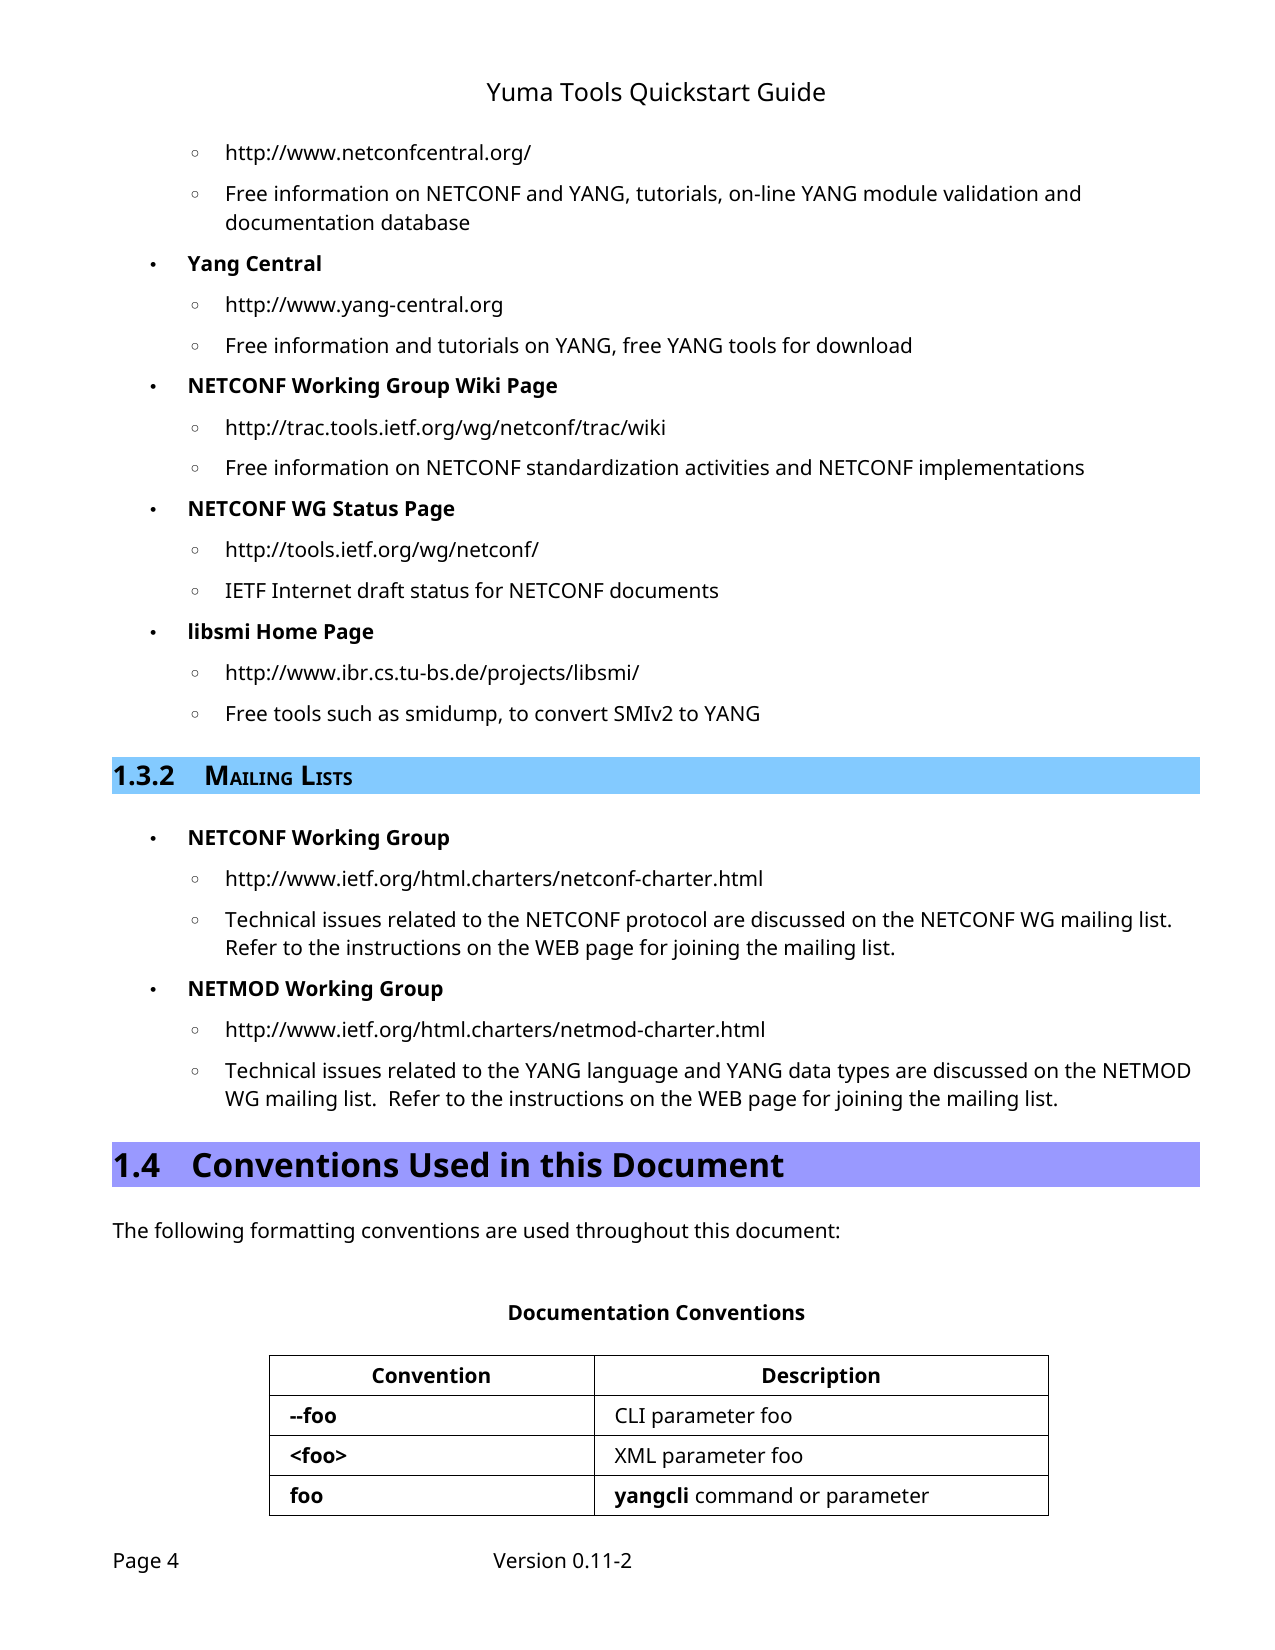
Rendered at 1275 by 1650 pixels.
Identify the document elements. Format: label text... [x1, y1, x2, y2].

list http://www.ietf.org/html.charters/netconf-charter.html [187, 864, 1200, 892]
table_cell CLI parameter foo [595, 1396, 1048, 1435]
list http://trac.tools.ietf.org/wg/netconf/trac/wiki [187, 413, 1200, 441]
list Free tools such as smidump, to convert SMIv2 to YANG [187, 699, 1200, 728]
table_header Description [595, 1356, 1048, 1395]
table_cell <foo> [270, 1436, 594, 1475]
list Free information and tutorials on YANG, free YANG tools for download [187, 331, 1200, 359]
list http://www.ibr.cs.tu-bs.de/projects/libsmi/ [187, 658, 1200, 687]
table_cell XML parameter foo [595, 1436, 1048, 1475]
list Technical issues related to the YANG language and YANG data types are discussed on the NETMOD WG mailing list. Refer to the instructions on the WEB page for joining the mailing list. [187, 1056, 1200, 1113]
list http://www.yang-central.org [187, 290, 1200, 318]
subtitle Documentation Conventions [127, 1298, 1185, 1327]
list IETF Internet draft status for NETCONF documents [187, 576, 1200, 605]
table_header Convention [270, 1356, 594, 1395]
table_cell --foo [270, 1396, 594, 1435]
table_cell yangcli command or parameter [595, 1476, 1048, 1515]
list libsmi Home Page [150, 617, 1200, 646]
subtitle Mailing Lists [112, 757, 1200, 794]
table_cell foo [270, 1476, 594, 1515]
list NETCONF Working Group Wiki Page [150, 372, 1200, 400]
list NETCONF WG Status Page [150, 494, 1200, 523]
list NETMOD Working Group [150, 974, 1200, 1002]
list Free information on NETCONF standardization activities and NETCONF implementations [187, 453, 1200, 482]
text The following formatting conventions are used throughout this document: [112, 1217, 1200, 1245]
list http://www.ietf.org/html.charters/netmod-charter.html [187, 1015, 1200, 1043]
list Yang Central [150, 249, 1200, 277]
list http://tools.ietf.org/wg/netconf/ [187, 535, 1200, 564]
list NETCONF Working Group [150, 823, 1200, 851]
list Free information on NETCONF and YANG, tutorials, on-line YANG module validation and documentation database [187, 179, 1200, 236]
subtitle Conventions Used in this Document [112, 1142, 1200, 1187]
list Technical issues related to the NETCONF protocol are discussed on the NETCONF WG mailing list. Refer to the instructions on the WEB page for joining the mailing list. [187, 905, 1200, 962]
list http://www.netconfcentral.org/ [187, 138, 1200, 167]
